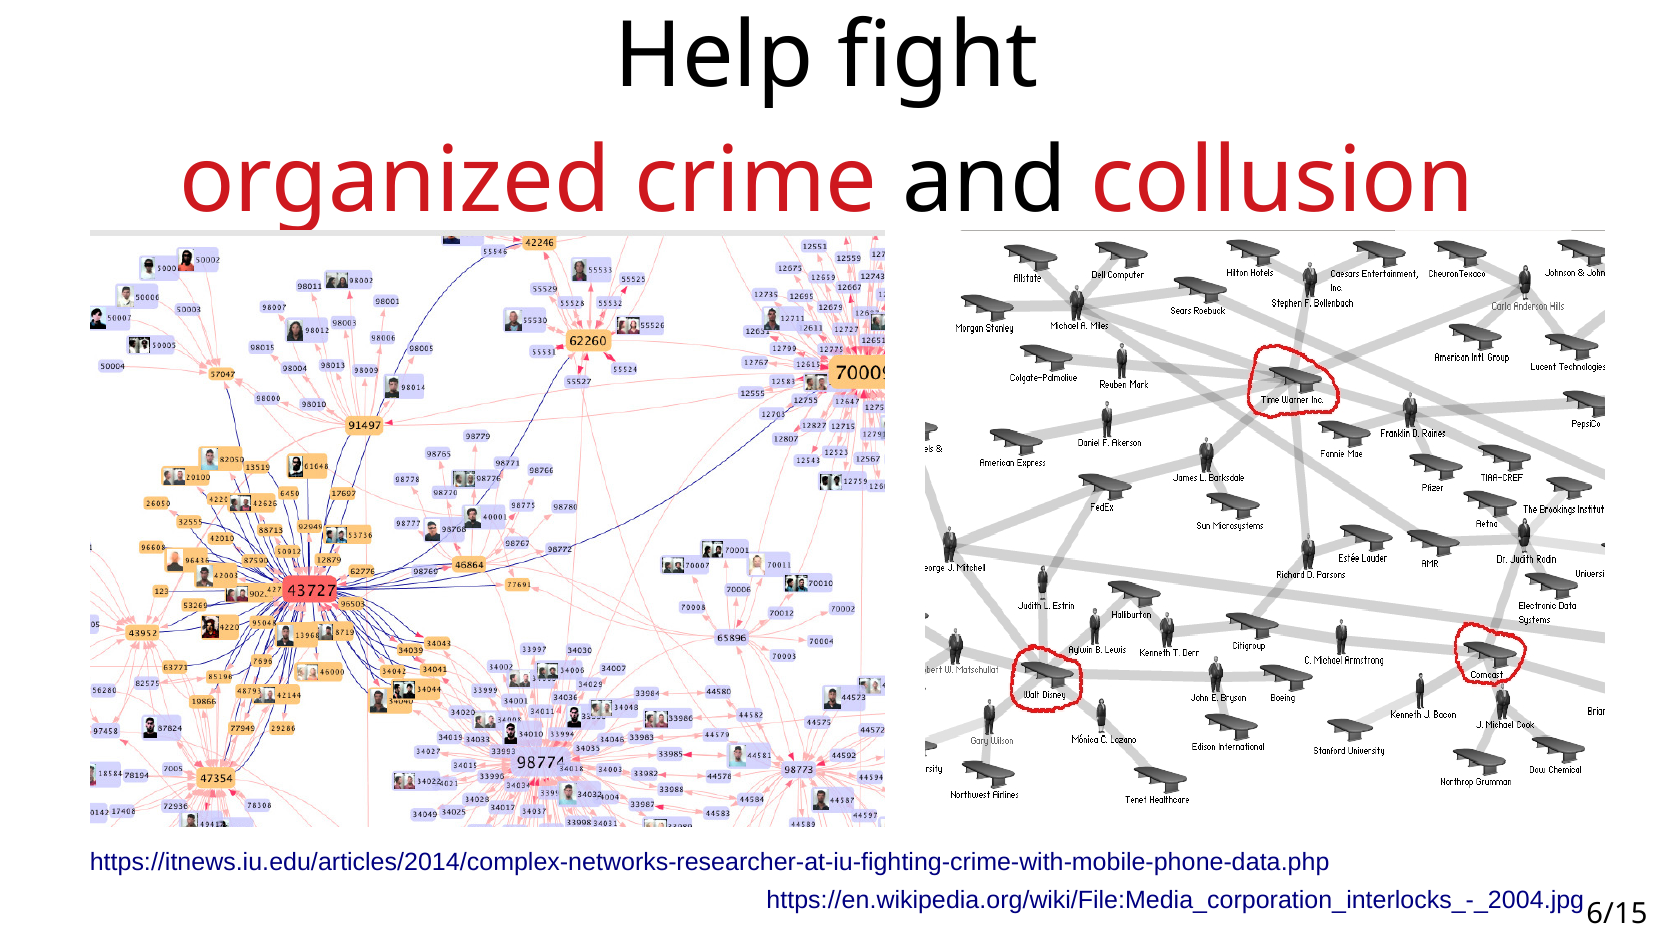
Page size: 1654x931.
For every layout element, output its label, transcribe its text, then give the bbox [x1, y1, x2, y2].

text_box https://itnews.iu.edu/articles/2014/complex-networks-researcher-at-iu-fighting-crime-with-mobile-phone-data.php [75, 840, 1399, 883]
title Help fight organized crime and collusion [0, 1, 1654, 226]
picture [90, 230, 886, 827]
text_box https://en.wikipedia.org/wiki/File:Media_corporation_interlocks_-_2004.jpg [751, 878, 1606, 929]
picture [925, 230, 1606, 813]
